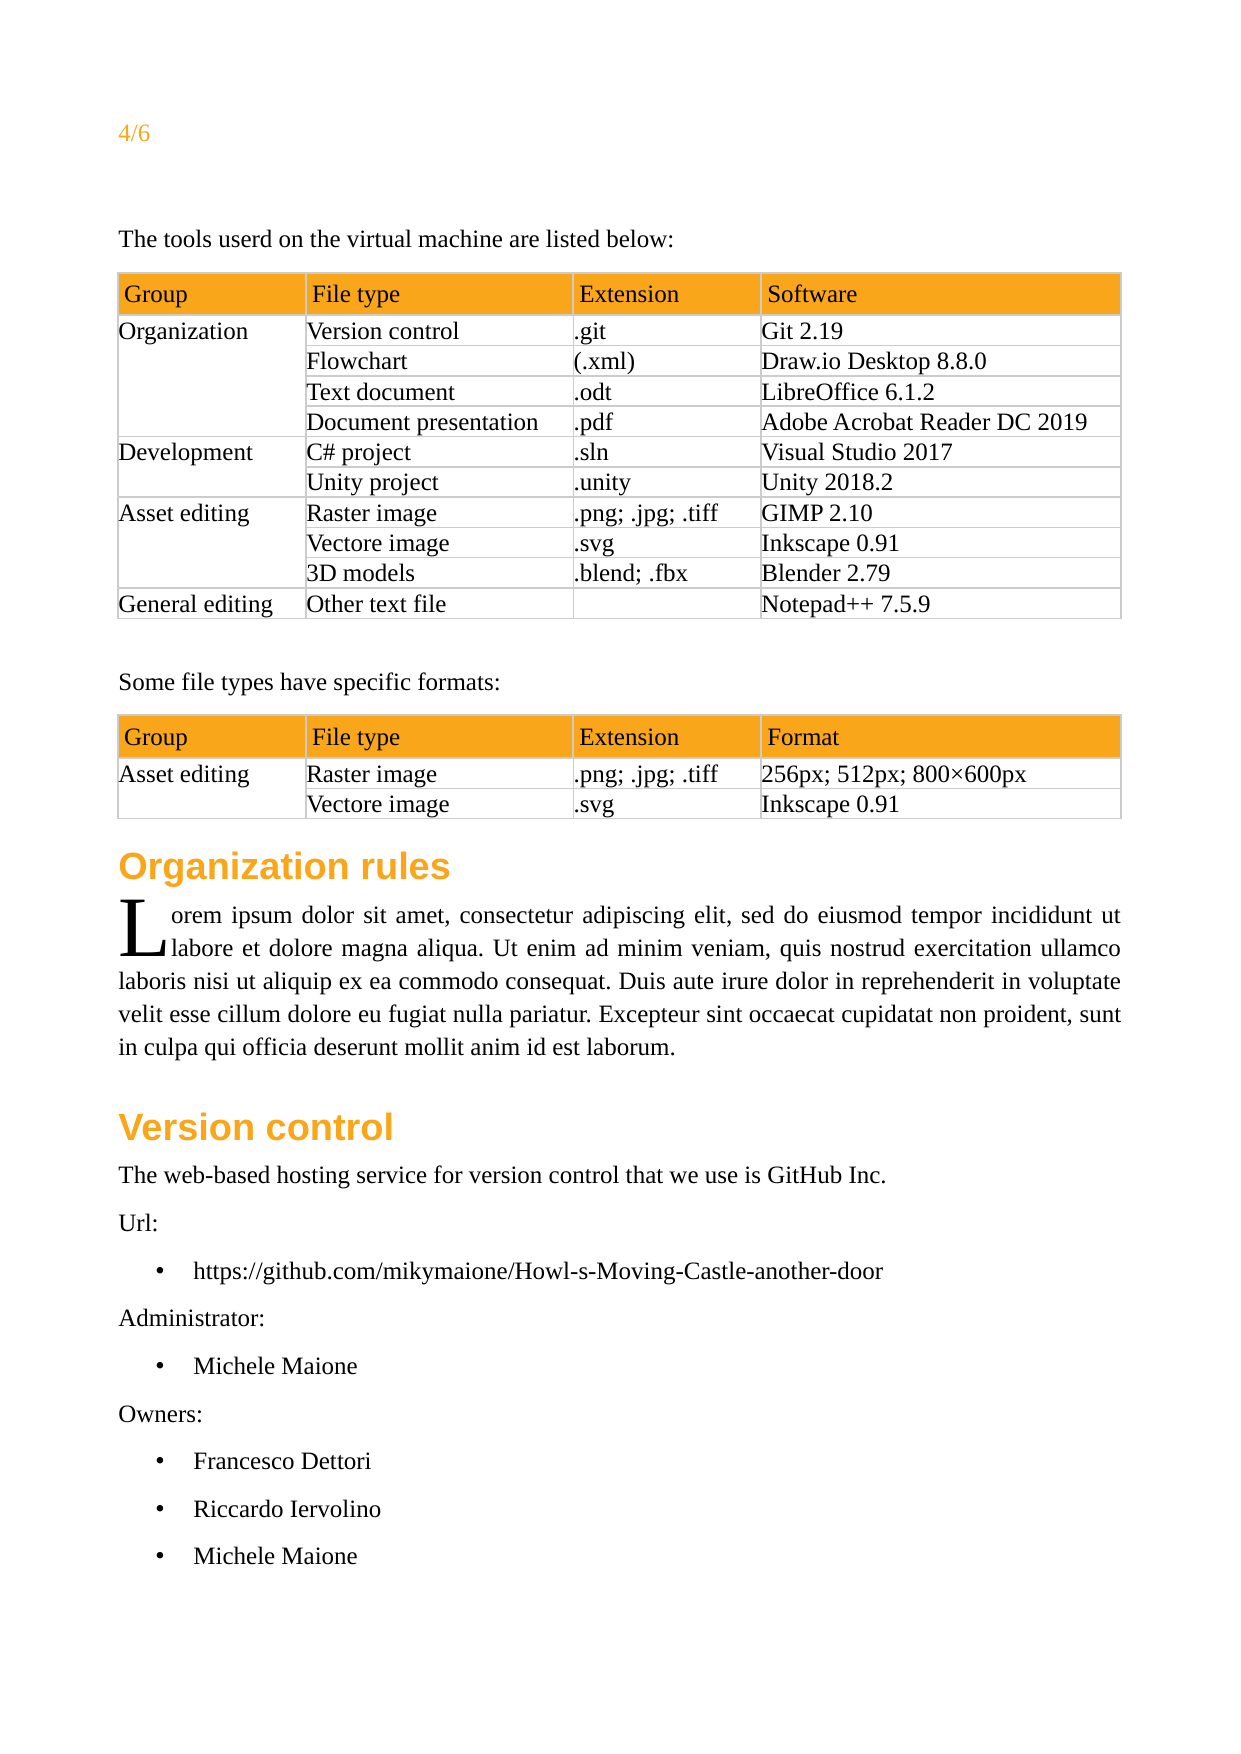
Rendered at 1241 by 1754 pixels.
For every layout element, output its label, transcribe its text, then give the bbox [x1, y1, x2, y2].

text Owners: [118, 1399, 1122, 1427]
table_cell 3D models [307, 558, 573, 587]
subtitle Organization rules [118, 844, 1122, 888]
table_cell C# project [307, 437, 573, 466]
table_cell Text document [307, 377, 573, 405]
table_header Format [762, 716, 1120, 757]
table_header Extension [574, 274, 760, 314]
table_cell Notepad++ 7.5.9 [762, 589, 1120, 617]
table_cell Document presentation [307, 407, 573, 436]
text Administrator: [118, 1303, 1122, 1332]
table_cell Raster image [307, 498, 573, 527]
table_cell .pdf [574, 407, 760, 436]
table_cell Asset editing [119, 759, 305, 818]
table_cell .git [574, 316, 760, 345]
table_cell Draw.io Desktop 8.8.0 [762, 346, 1120, 375]
table_cell Unity 2018.2 [762, 468, 1120, 496]
table_header File type [307, 274, 572, 314]
table_cell Development [119, 437, 305, 496]
table_header File type [307, 716, 572, 757]
subtitle Version control [118, 1104, 1122, 1148]
text Url: [118, 1208, 1122, 1237]
list Michele Maione [156, 1351, 1122, 1380]
table_cell .png; .jpg; .tiff [574, 759, 760, 787]
list Michele Maione [156, 1541, 1122, 1570]
text The web-based hosting service for version control that we use is GitHub Inc. [118, 1161, 1122, 1189]
table_cell Inkscape 0.91 [762, 528, 1120, 557]
table_cell Unity project [307, 468, 573, 496]
list https://github.com/mikymaione/Howl-s-Moving-Castle-another-door [156, 1256, 1122, 1284]
table_cell Organization [119, 316, 305, 436]
table_cell 256px; 512px; 800×600px [762, 759, 1120, 787]
table_cell .blend; .fbx [574, 558, 760, 587]
table_cell Asset editing [119, 498, 305, 587]
list Riccardo Iervolino [156, 1494, 1122, 1523]
table_cell .svg [574, 528, 760, 557]
text The tools userd on the virtual machine are listed below: [118, 224, 1122, 253]
list Francesco Dettori [156, 1446, 1122, 1475]
table_cell Raster image [307, 759, 573, 787]
table_cell Other text file [307, 589, 573, 617]
text Some file types have specific formats: [118, 667, 1122, 695]
table_cell Flowchart [307, 346, 573, 375]
table_cell .svg [574, 789, 760, 818]
table_cell .sln [574, 437, 760, 466]
table_cell Vectore image [307, 528, 573, 557]
table_cell LibreOffice 6.1.2 [762, 377, 1120, 405]
text Lorem ipsum dolor sit amet, consectetur adipiscing elit, sed do eiusmod tempor incididunt ut labore et dolore magna aliqua. Ut enim ad minim veniam, quis nostrud exercitation ullamco laboris nisi ut aliquip ex ea commodo consequat. Duis aute irure dolor in reprehenderit in voluptate velit esse cillum dolore eu fugiat nulla pariatur. Excepteur sint occaecat cupidatat non proident, sunt in culpa qui officia deserunt mollit anim id est laborum. [118, 900, 1122, 1061]
table_cell Vectore image [307, 789, 573, 818]
table_header Group [119, 716, 305, 757]
table_cell Visual Studio 2017 [762, 437, 1120, 466]
table_cell (.xml) [574, 346, 760, 375]
table_cell Git 2.19 [762, 316, 1120, 345]
table_cell Version control [307, 316, 573, 345]
table_header Software [762, 274, 1120, 314]
table_cell .unity [574, 468, 760, 496]
table_cell Adobe Acrobat Reader DC 2019 [762, 407, 1120, 436]
table_header Group [119, 274, 305, 314]
table_cell [574, 589, 760, 617]
table_cell General editing [119, 589, 305, 617]
table_cell Inkscape 0.91 [762, 789, 1120, 818]
table_header Extension [574, 716, 760, 757]
table_cell .odt [574, 377, 760, 405]
table_cell GIMP 2.10 [762, 498, 1120, 527]
table_cell .png; .jpg; .tiff [574, 498, 760, 527]
table_cell Blender 2.79 [762, 558, 1120, 587]
